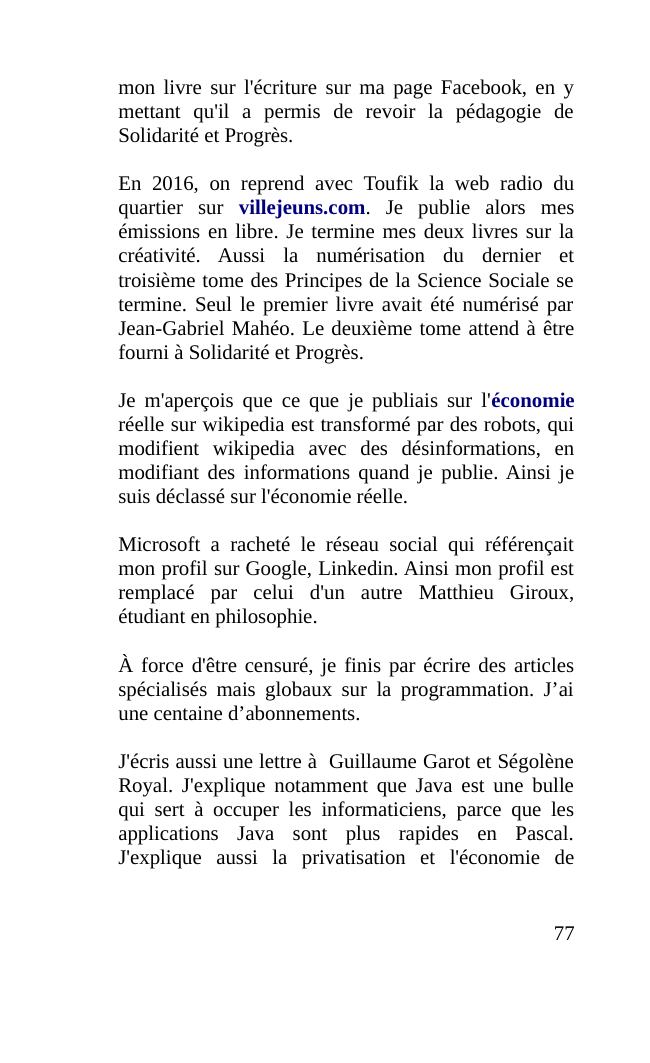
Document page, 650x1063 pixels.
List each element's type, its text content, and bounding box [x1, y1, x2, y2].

text J'écris aussi une lettre à Guillaume Garot et Ségolène Royal. J'explique notamment que Java est une bulle qui sert à occuper les informaticiens, parce que les applications Java sont plus rapides en Pascal. J'explique aussi la privatisation et l'économie de [118, 749, 574, 869]
text mon livre sur l'écriture sur ma page Facebook, en y mettant qu'il a permis de revoir la pédagogie de Solidarité et Progrès. [118, 75, 574, 147]
text Je m'aperçois que ce que je publiais sur l'économie réelle sur wikipedia est transformé par des robots, qui modifient wikipedia avec des désinformations, en modifiant des informations quand je publie. Ainsi je suis déclassé sur l'économie réelle. [118, 388, 574, 508]
text Microsoft a racheté le réseau social qui référençait mon profil sur Google, Linkedin. Ainsi mon profil est remplacé par celui d'un autre Matthieu Giroux, étudiant en philosophie. [118, 532, 574, 628]
text En 2016, on reprend avec Toufik la web radio du quartier sur villejeuns.com. Je publie alors mes émissions en libre. Je termine mes deux livres sur la créativité. Aussi la numérisation du dernier et troisième tome des Principes de la Science Sociale se termine. Seul le premier livre avait été numérisé par Jean-Gabriel Mahéo. Le deuxième tome attend à être fourni à Solidarité et Progrès. [118, 171, 574, 364]
text À force d'être censuré, je finis par écrire des articles spécialisés mais globaux sur la programmation. J’ai une centaine d’abonnements. [118, 652, 574, 725]
